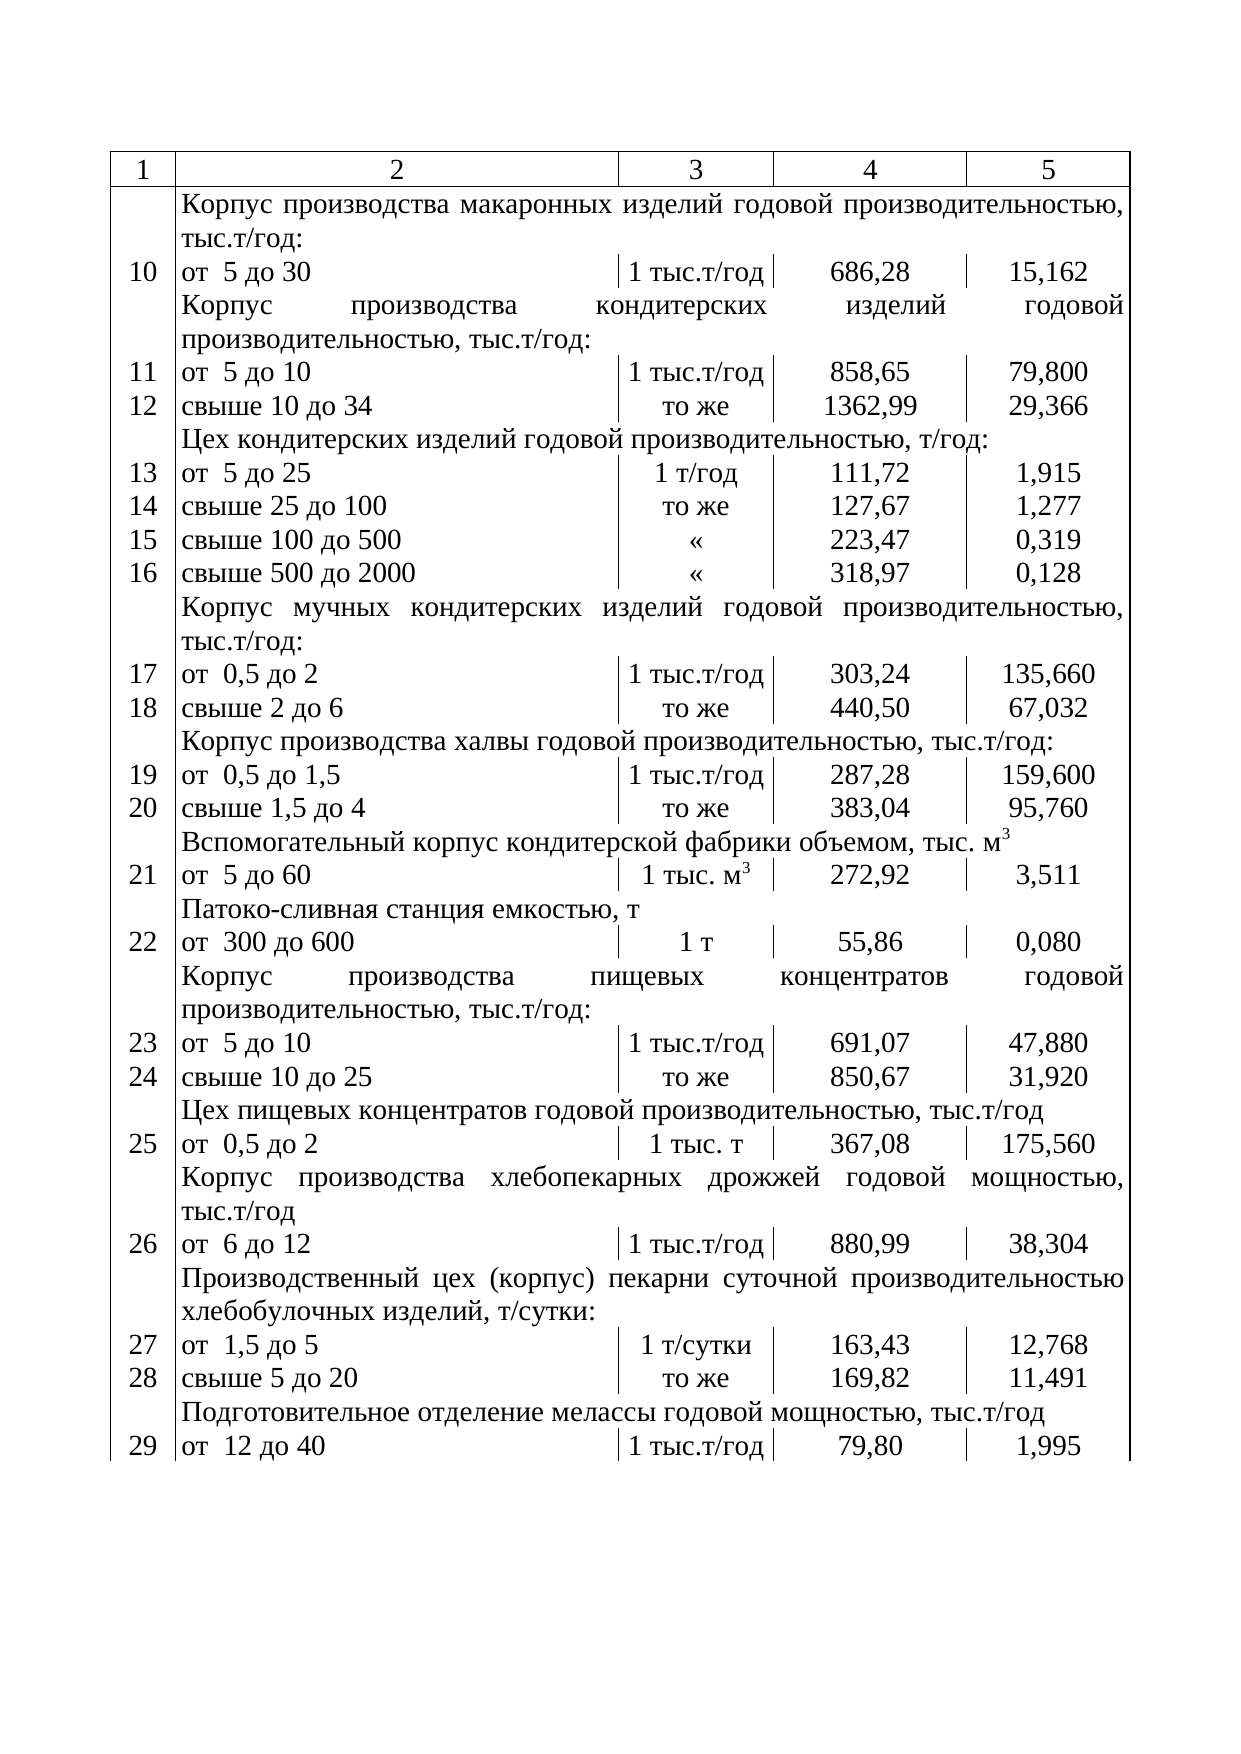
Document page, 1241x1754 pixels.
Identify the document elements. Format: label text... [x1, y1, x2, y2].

table_cell Корпус производства макаронных изделий годовой производительностью, тыс.т/год: [176, 187, 1129, 254]
table_cell Вспомогательный корпус кондитерской фабрики объемом, тыс. м3 [176, 824, 1129, 858]
table_cell 21 [111, 858, 175, 891]
table_cell свыше 500 до 2000 [176, 556, 618, 589]
table_cell свыше 5 до 20 [176, 1361, 618, 1394]
table_cell [111, 1160, 175, 1227]
table_cell 223,47 [774, 522, 966, 556]
table_cell 12,768 [967, 1327, 1129, 1361]
table_cell 3,511 [967, 858, 1129, 891]
table_cell от 300 до 600 [176, 925, 618, 958]
table_cell 691,07 [774, 1025, 966, 1059]
table_cell Цех пищевых концентратов годовой производительностью, тыс.т/год [176, 1093, 1129, 1126]
table_cell 440,50 [774, 690, 966, 723]
table_cell свыше 25 до 100 [176, 489, 618, 522]
table_cell от 5 до 10 [176, 355, 618, 388]
table_cell от 5 до 60 [176, 858, 618, 891]
table_cell 16 [111, 556, 175, 589]
table_cell Патоко-сливная станция емкостью, т [176, 891, 1129, 925]
table_cell от 5 до 30 [176, 254, 618, 287]
table_cell от 0,5 до 2 [176, 1126, 618, 1159]
table_cell 1 тыс. м3 [619, 858, 773, 891]
table_header 4 [774, 152, 966, 186]
table_cell Корпус мучных кондитерских изделий годовой производительностью, тыс.т/год: [176, 589, 1129, 656]
table_cell 15,162 [967, 254, 1129, 287]
table_cell [111, 1394, 175, 1428]
table_cell свыше 100 до 500 [176, 522, 618, 556]
table_cell 11,491 [967, 1361, 1129, 1394]
table_cell 0,080 [967, 925, 1129, 958]
table_cell то же [619, 1361, 773, 1394]
table_cell 1,915 [967, 455, 1129, 489]
table_cell 95,760 [967, 791, 1129, 824]
table_cell 28 [111, 1361, 175, 1394]
table_header 1 [111, 152, 175, 186]
table_cell свыше 10 до 34 [176, 388, 618, 422]
table_cell 20 [111, 791, 175, 824]
table_cell от 6 до 12 [176, 1227, 618, 1260]
table_cell 1 т/год [619, 455, 773, 489]
table_cell от 5 до 25 [176, 455, 618, 489]
table_cell 17 [111, 656, 175, 690]
table_cell 367,08 [774, 1126, 966, 1159]
table_cell 287,28 [774, 757, 966, 791]
table_cell от 1,5 до 5 [176, 1327, 618, 1361]
table_cell 159,600 [967, 757, 1129, 791]
table_cell 26 [111, 1227, 175, 1260]
table_cell 1 тыс.т/год [619, 656, 773, 690]
table_cell 23 [111, 1025, 175, 1059]
table_cell то же [619, 791, 773, 824]
table_cell 686,28 [774, 254, 966, 287]
table_cell свыше 2 до 6 [176, 690, 618, 723]
table_cell [111, 589, 175, 656]
table_cell 27 [111, 1327, 175, 1361]
table_cell 272,92 [774, 858, 966, 891]
table_cell [111, 891, 175, 925]
table_cell 55,86 [774, 925, 966, 958]
table_cell то же [619, 388, 773, 422]
table_cell [111, 958, 175, 1025]
table_cell 1 т [619, 925, 773, 958]
table_cell 383,04 [774, 791, 966, 824]
table_cell [111, 422, 175, 455]
table_cell 850,67 [774, 1059, 966, 1092]
table_cell 15 [111, 522, 175, 556]
table_header 5 [967, 152, 1129, 186]
table_cell 1,277 [967, 489, 1129, 522]
table_header 3 [619, 152, 773, 186]
table_cell от 0,5 до 2 [176, 656, 618, 690]
table_cell Корпус производства халвы годовой производительностью, тыс.т/год: [176, 724, 1129, 757]
table_cell 1 тыс.т/год [619, 355, 773, 388]
table_cell свыше 1,5 до 4 [176, 791, 618, 824]
table_cell 19 [111, 757, 175, 791]
table_cell то же [619, 690, 773, 723]
table_cell 303,24 [774, 656, 966, 690]
table_cell 1 тыс.т/год [619, 757, 773, 791]
table_cell Корпус производства кондитерских изделий годовой производительностью, тыс.т/год: [176, 288, 1129, 354]
table_cell 10 [111, 254, 175, 287]
table_cell 318,97 [774, 556, 966, 589]
table_cell 1 тыс. т [619, 1126, 773, 1159]
table_cell 111,72 [774, 455, 966, 489]
table_cell 12 [111, 388, 175, 422]
table_cell свыше 10 до 25 [176, 1059, 618, 1092]
table_cell 169,82 [774, 1361, 966, 1394]
table_cell 127,67 [774, 489, 966, 522]
table_cell 0,128 [967, 556, 1129, 589]
table_cell 38,304 [967, 1227, 1129, 1260]
table_cell Подготовительное отделение мелассы годовой мощностью, тыс.т/год [176, 1394, 1129, 1428]
table_cell Корпус производства хлебопекарных дрожжей годовой мощностью, тыс.т/год [176, 1160, 1129, 1227]
table_cell Корпус производства пищевых концентратов годовой производительностью, тыс.т/год: [176, 958, 1129, 1025]
table_cell 175,560 [967, 1126, 1129, 1159]
table_cell 1 тыс.т/год [619, 1227, 773, 1260]
table_cell 11 [111, 355, 175, 388]
table_cell 0,319 [967, 522, 1129, 556]
table_cell 67,032 [967, 690, 1129, 723]
table_header 2 [176, 152, 618, 186]
table_cell 25 [111, 1126, 175, 1159]
table_cell 13 [111, 455, 175, 489]
table_cell 1,995 [967, 1428, 1129, 1461]
table_cell от 0,5 до 1,5 [176, 757, 618, 791]
table_cell 24 [111, 1059, 175, 1092]
table_cell 1362,99 [774, 388, 966, 422]
table_cell [111, 824, 175, 858]
table_cell « [619, 522, 773, 556]
table_cell 858,65 [774, 355, 966, 388]
table_cell 47,880 [967, 1025, 1129, 1059]
table_cell 22 [111, 925, 175, 958]
table_cell [111, 1260, 175, 1327]
table_cell 31,920 [967, 1059, 1129, 1092]
table_cell 1 тыс.т/год [619, 254, 773, 287]
table_cell 79,800 [967, 355, 1129, 388]
table_cell 14 [111, 489, 175, 522]
table_cell то же [619, 489, 773, 522]
table_cell 79,80 [774, 1428, 966, 1461]
table_cell 1 т/сутки [619, 1327, 773, 1361]
table_cell от 12 до 40 [176, 1428, 618, 1461]
table_cell Производственный цех (корпус) пекарни суточной производительностью хлебобулочных изделий, т/сутки: [176, 1260, 1129, 1327]
table_cell 163,43 [774, 1327, 966, 1361]
table_cell 29,366 [967, 388, 1129, 422]
table_cell 29 [111, 1428, 175, 1461]
table_cell [111, 724, 175, 757]
table_cell 1 тыс.т/год [619, 1025, 773, 1059]
table_cell от 5 до 10 [176, 1025, 618, 1059]
table_cell 135,660 [967, 656, 1129, 690]
table_cell 880,99 [774, 1227, 966, 1260]
table_cell [111, 1093, 175, 1126]
table_cell « [619, 556, 773, 589]
table_cell [111, 187, 175, 254]
table_cell Цех кондитерских изделий годовой производительностью, т/год: [176, 422, 1129, 455]
table_cell то же [619, 1059, 773, 1092]
table_cell 1 тыс.т/год [619, 1428, 773, 1461]
table_cell [111, 288, 175, 354]
table_cell 18 [111, 690, 175, 723]
